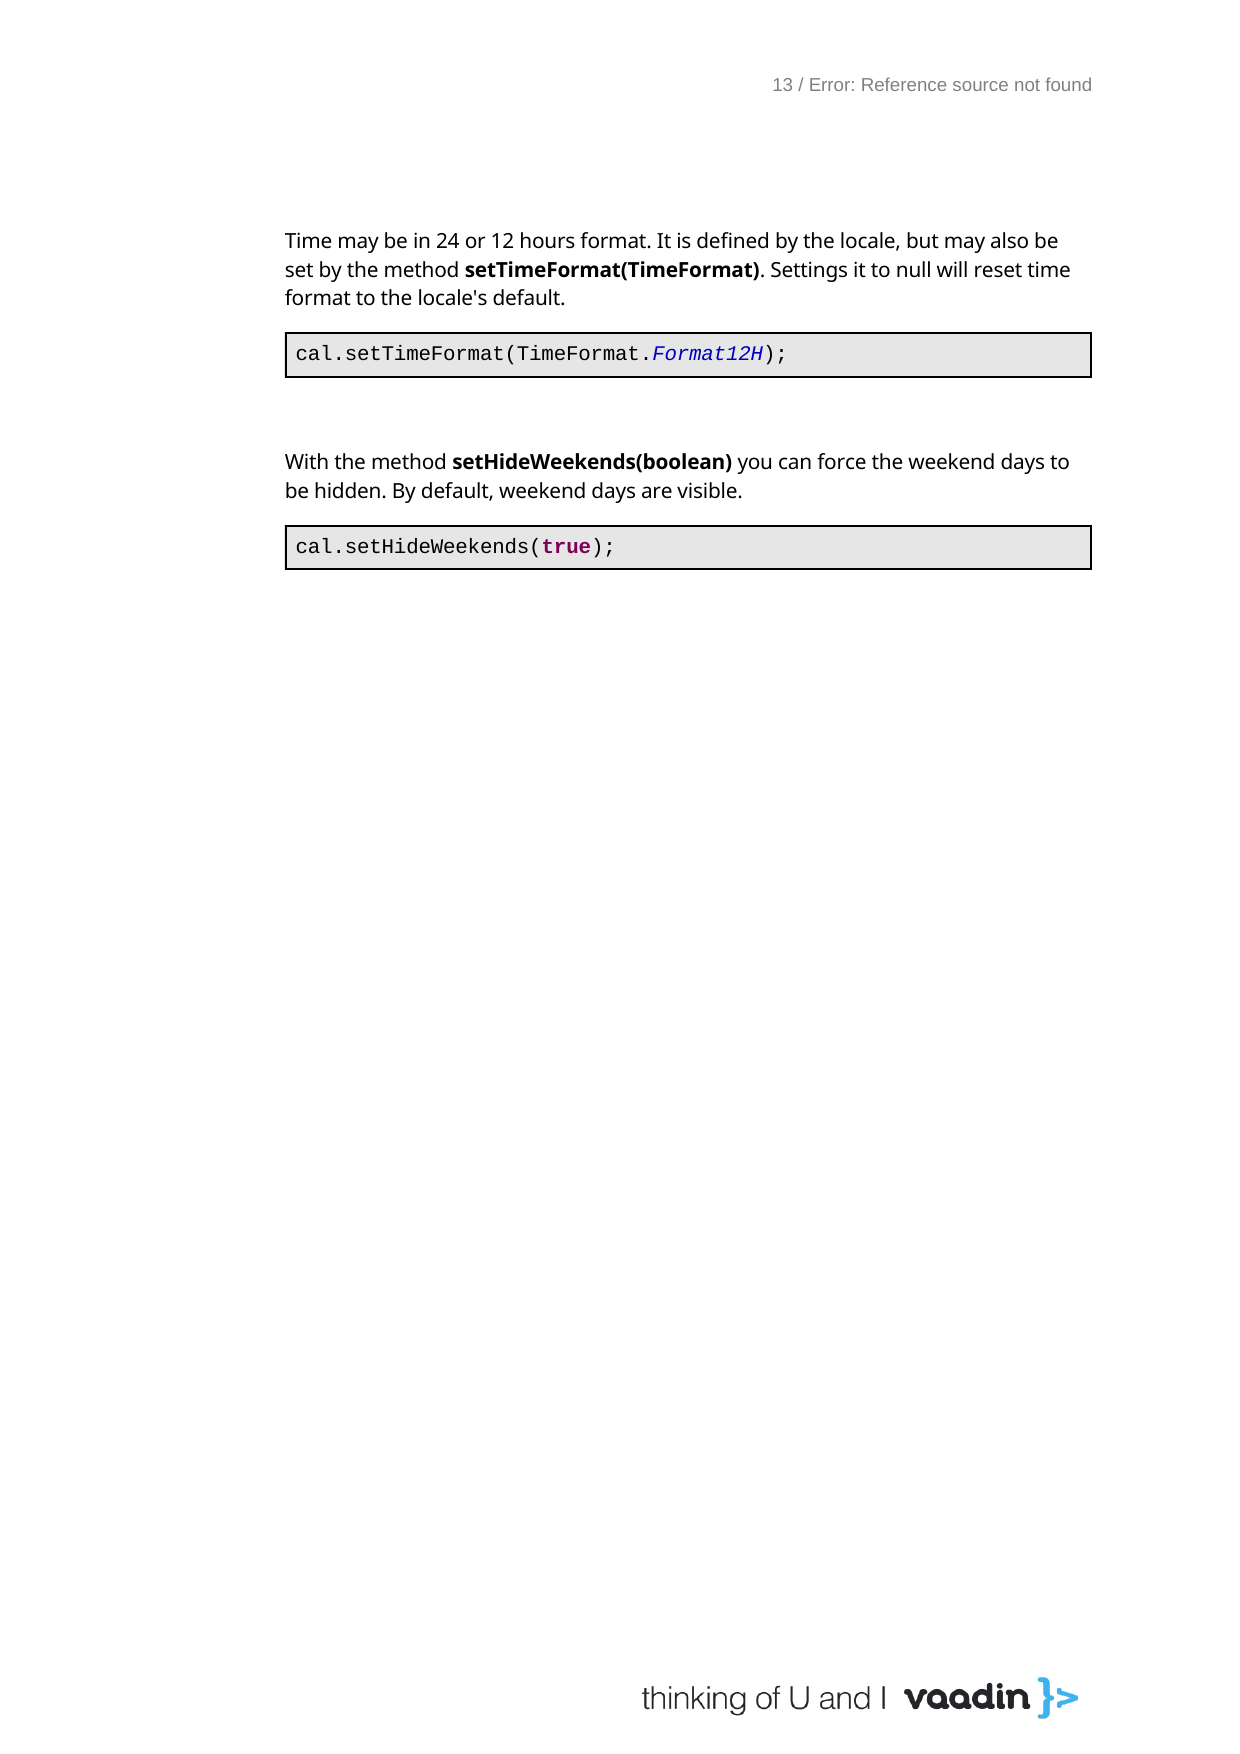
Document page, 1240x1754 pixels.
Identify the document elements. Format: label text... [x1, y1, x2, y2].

text cal.setTimeFormat(TimeFormat.Format12H); [287, 334, 1090, 376]
text With the method setHideWeekends(boolean) you can force the weekend days to be hidden. By default, weekend days are visible. [284, 447, 1092, 504]
text Time may be in 24 or 12 hours format. It is defined by the locale, but may also be set by the method setTimeFormat(TimeFormat). Settings it to null will reset time format to the locale's default. [284, 226, 1092, 312]
text cal.setHideWeekends(true); [287, 527, 1090, 568]
picture [641, 1673, 1081, 1721]
